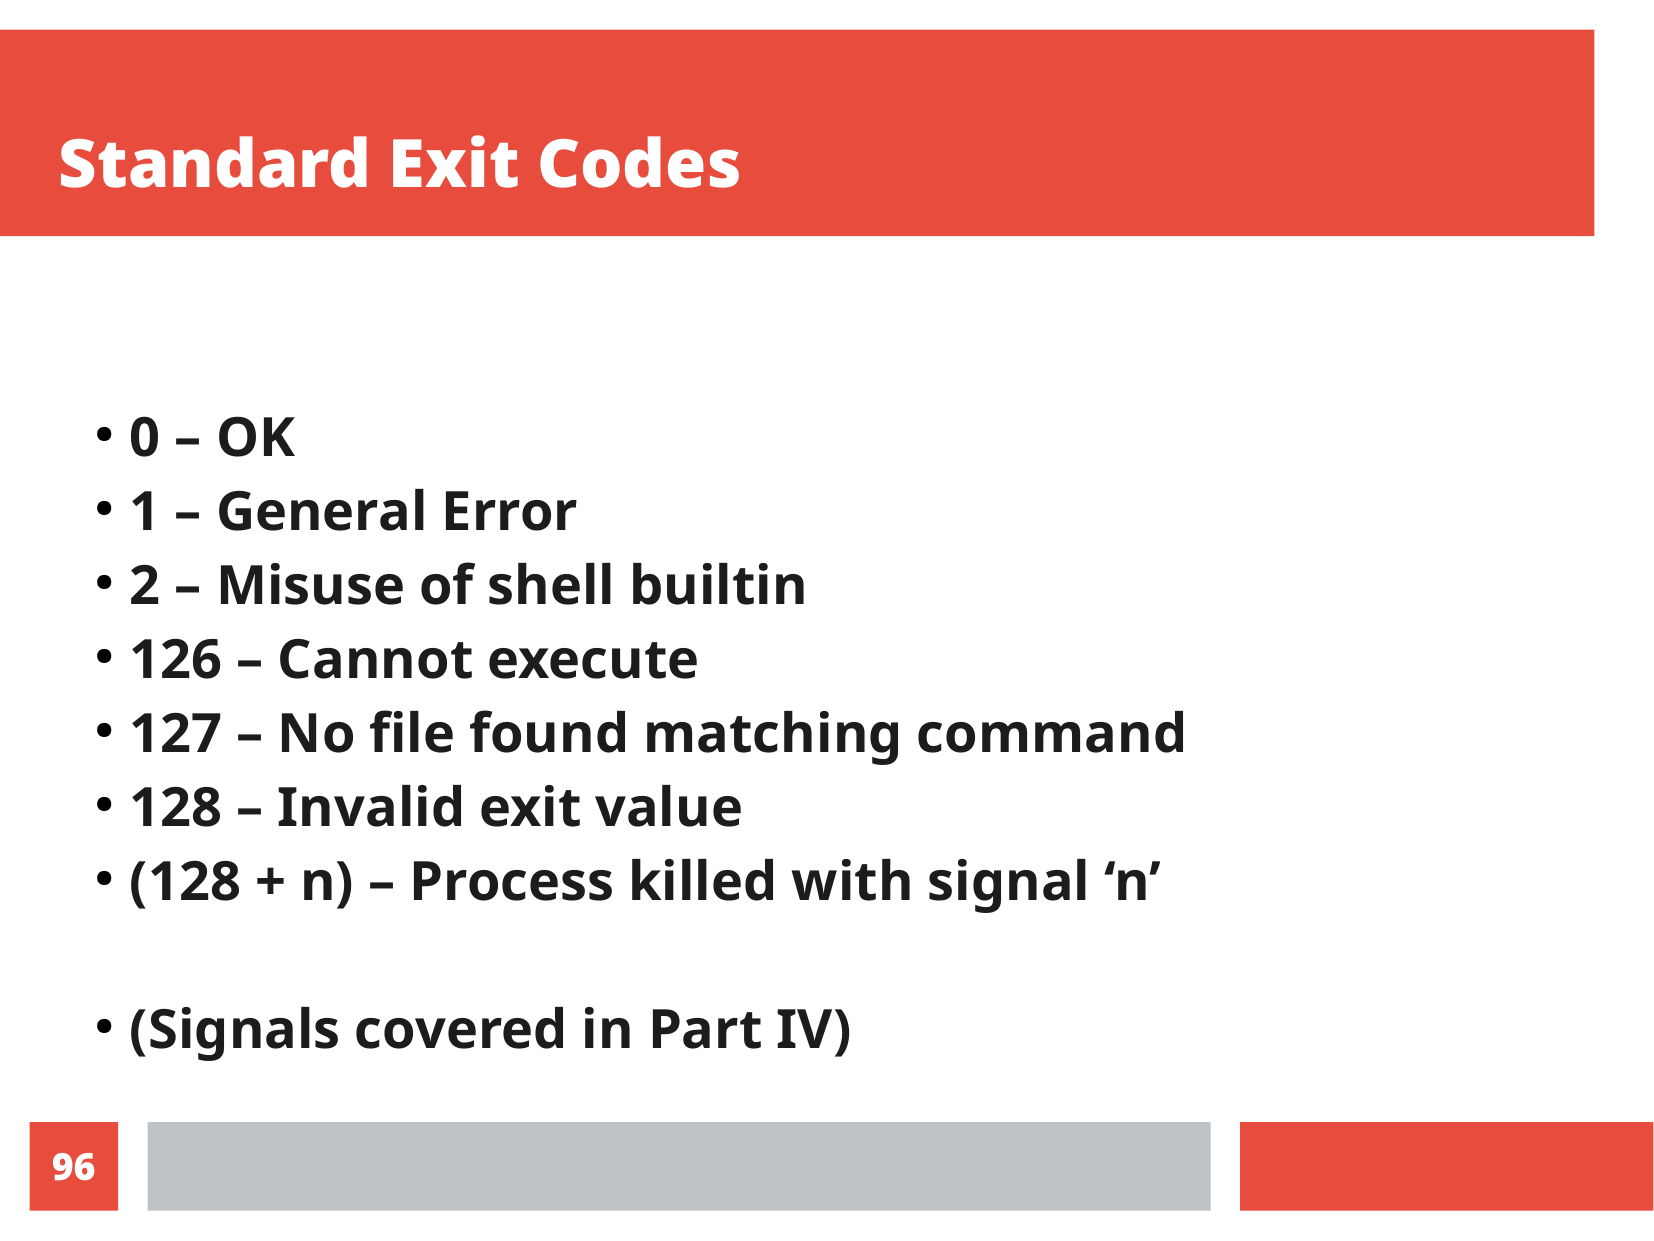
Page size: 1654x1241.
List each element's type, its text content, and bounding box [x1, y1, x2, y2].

title Standard Exit Codes [59, 59, 1595, 207]
subtitle 0 – OK 1 – General Error 2 – Misuse of shell builtin 126 – Cannot execute 127 – No file found matching command 128 – Invalid exit value (128 + n) – Process killed with signal ‘n’ (Signals covered in Part IV) [59, 324, 1565, 1093]
